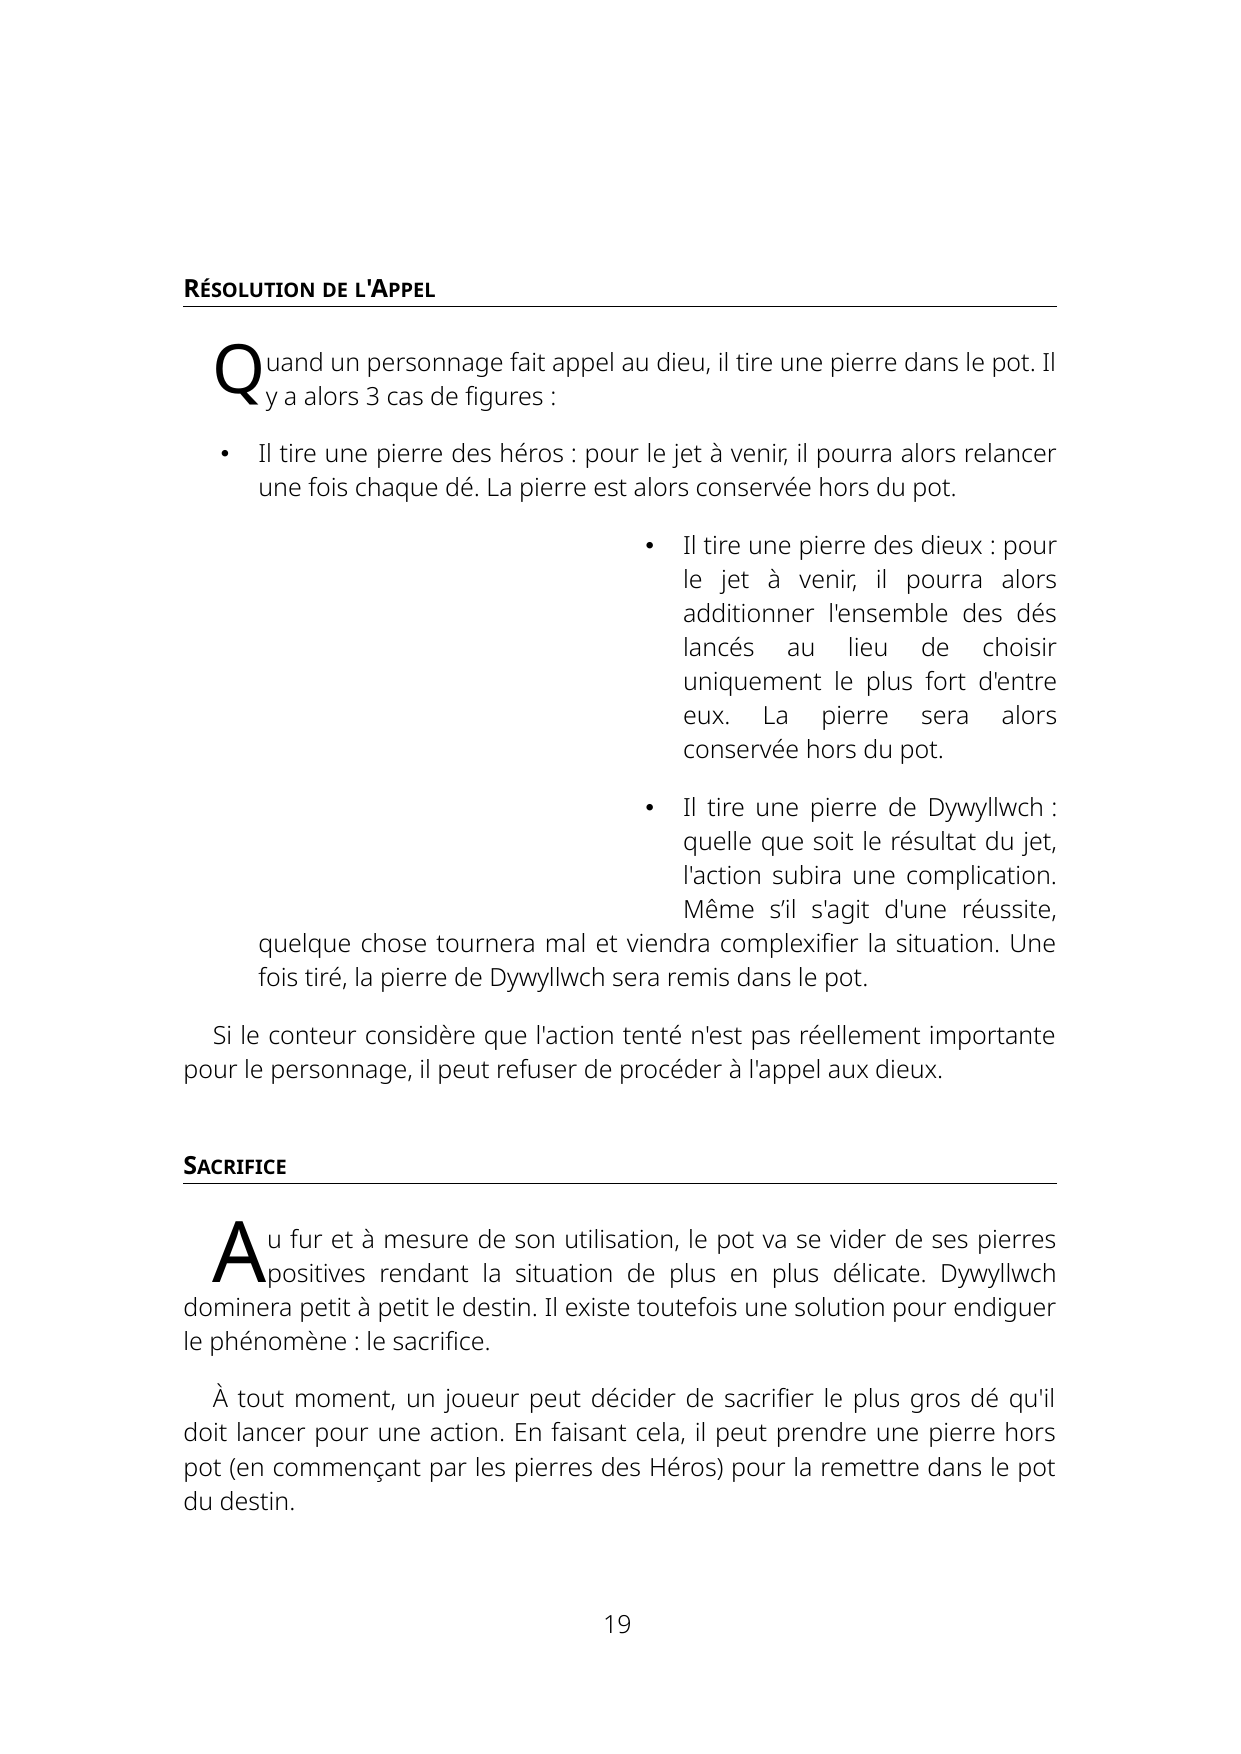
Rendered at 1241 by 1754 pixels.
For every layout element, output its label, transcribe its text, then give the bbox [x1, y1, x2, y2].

list Il tire une pierre des dieux : pour le jet à venir, il pourra alors additionner l'ensemble des dés lancés au lieu de choisir uniquement le plus fort d'entre eux. La pierre sera alors conservée hors du pot. [221, 527, 1057, 766]
text À tout moment, un joueur peut décider de sacrifier le plus gros dé qu'il doit lancer pour une action. En faisant cela, il peut prendre une pierre hors pot (en commençant par les pierres des Héros) pour la remettre dans le pot du destin. [183, 1381, 1057, 1517]
subtitle Sacrifice [183, 1147, 1057, 1183]
text Au fur et à mesure de son utilisation, le pot va se vider de ses pierres positives rendant la situation de plus en plus délicate. Dywyllwch dominera petit à petit le destin. Il existe toutefois une solution pour endiguer le phénomène : le sacrifice. [183, 1221, 1057, 1357]
list Il tire une pierre des héros : pour le jet à venir, il pourra alors relancer une fois chaque dé. La pierre est alors conservée hors du pot. [221, 436, 1057, 504]
text Quand un personnage fait appel au dieu, il tire une pierre dans le pot. Il y a alors 3 cas de figures : [183, 344, 1057, 412]
text Si le conteur considère que l'action tenté n'est pas réellement importante pour le personnage, il peut refuser de procéder à l'appel aux dieux. [183, 1017, 1057, 1086]
subtitle Résolution de l'Appel [183, 270, 1057, 306]
list Il tire une pierre de Dywyllwch : quelle que soit le résultat du jet, l'action subira une complication. Même s’il s'agit d'une réussite, quelque chose tournera mal et viendra complexifier la situation. Une fois tiré, la pierre de Dywyllwch sera remis dans le pot. [221, 789, 1057, 994]
